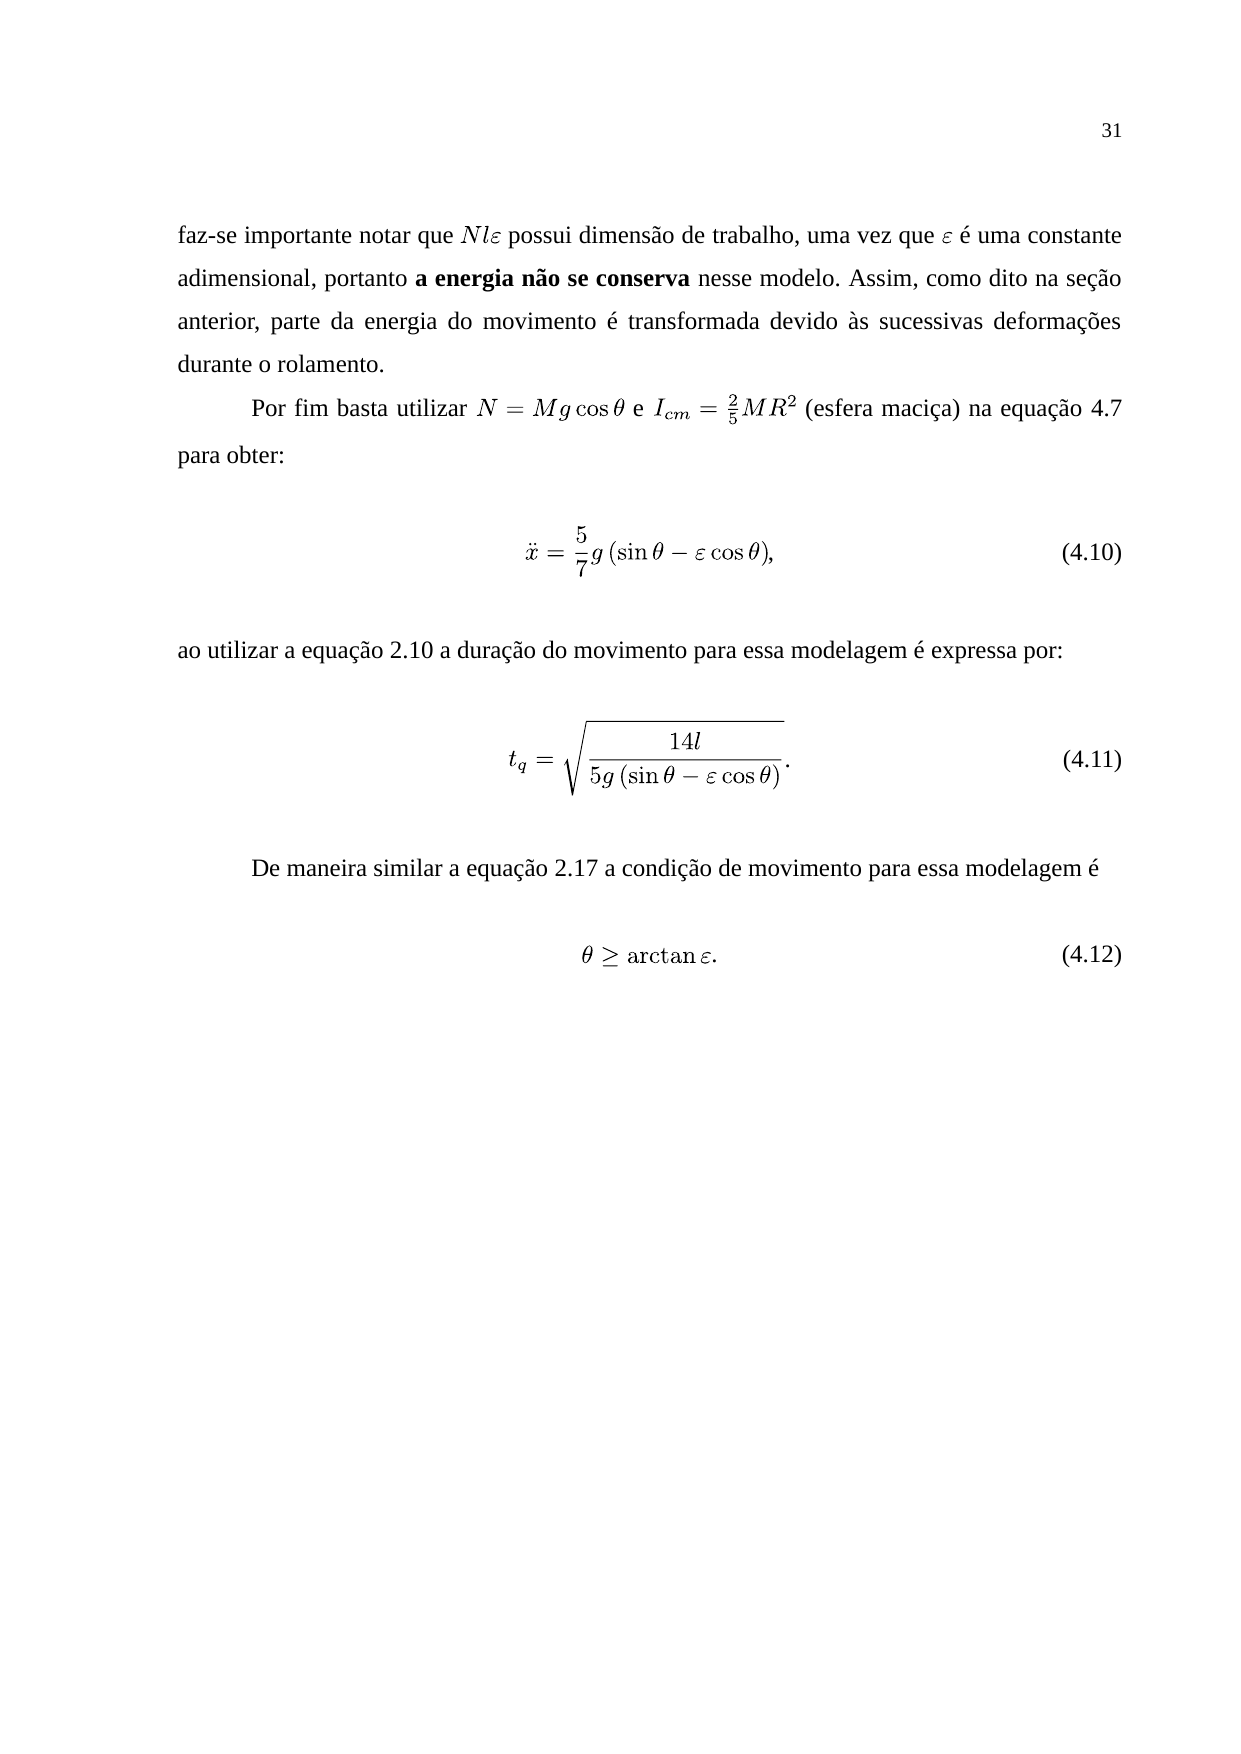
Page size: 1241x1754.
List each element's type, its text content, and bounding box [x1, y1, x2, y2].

text . (4.12) [177, 939, 1122, 968]
text . (4.11) [574, 721, 1122, 796]
text faz-se importante notar que possui dimensão de trabalho, uma vez que é uma constante adimensional, portanto a energia não se conserva nesse modelo. Assim, como dito na seção anterior, parte da energia do movimento é transformada devido às sucessivas deformações durante o rolamento. [177, 220, 1122, 378]
text Por fim basta utilizar e (esfera maciça) na equação 4.7 para obter: [177, 393, 1122, 468]
text [177, 526, 579, 577]
text ao utilizar a equação 2.10 a duração do movimento para essa modelagem é expressa por: [177, 635, 1122, 663]
text [177, 721, 585, 796]
text , (4.10) [582, 526, 1122, 577]
text De maneira similar a equação 2.17 a condição de movimento para essa modelagem é [177, 853, 1122, 882]
